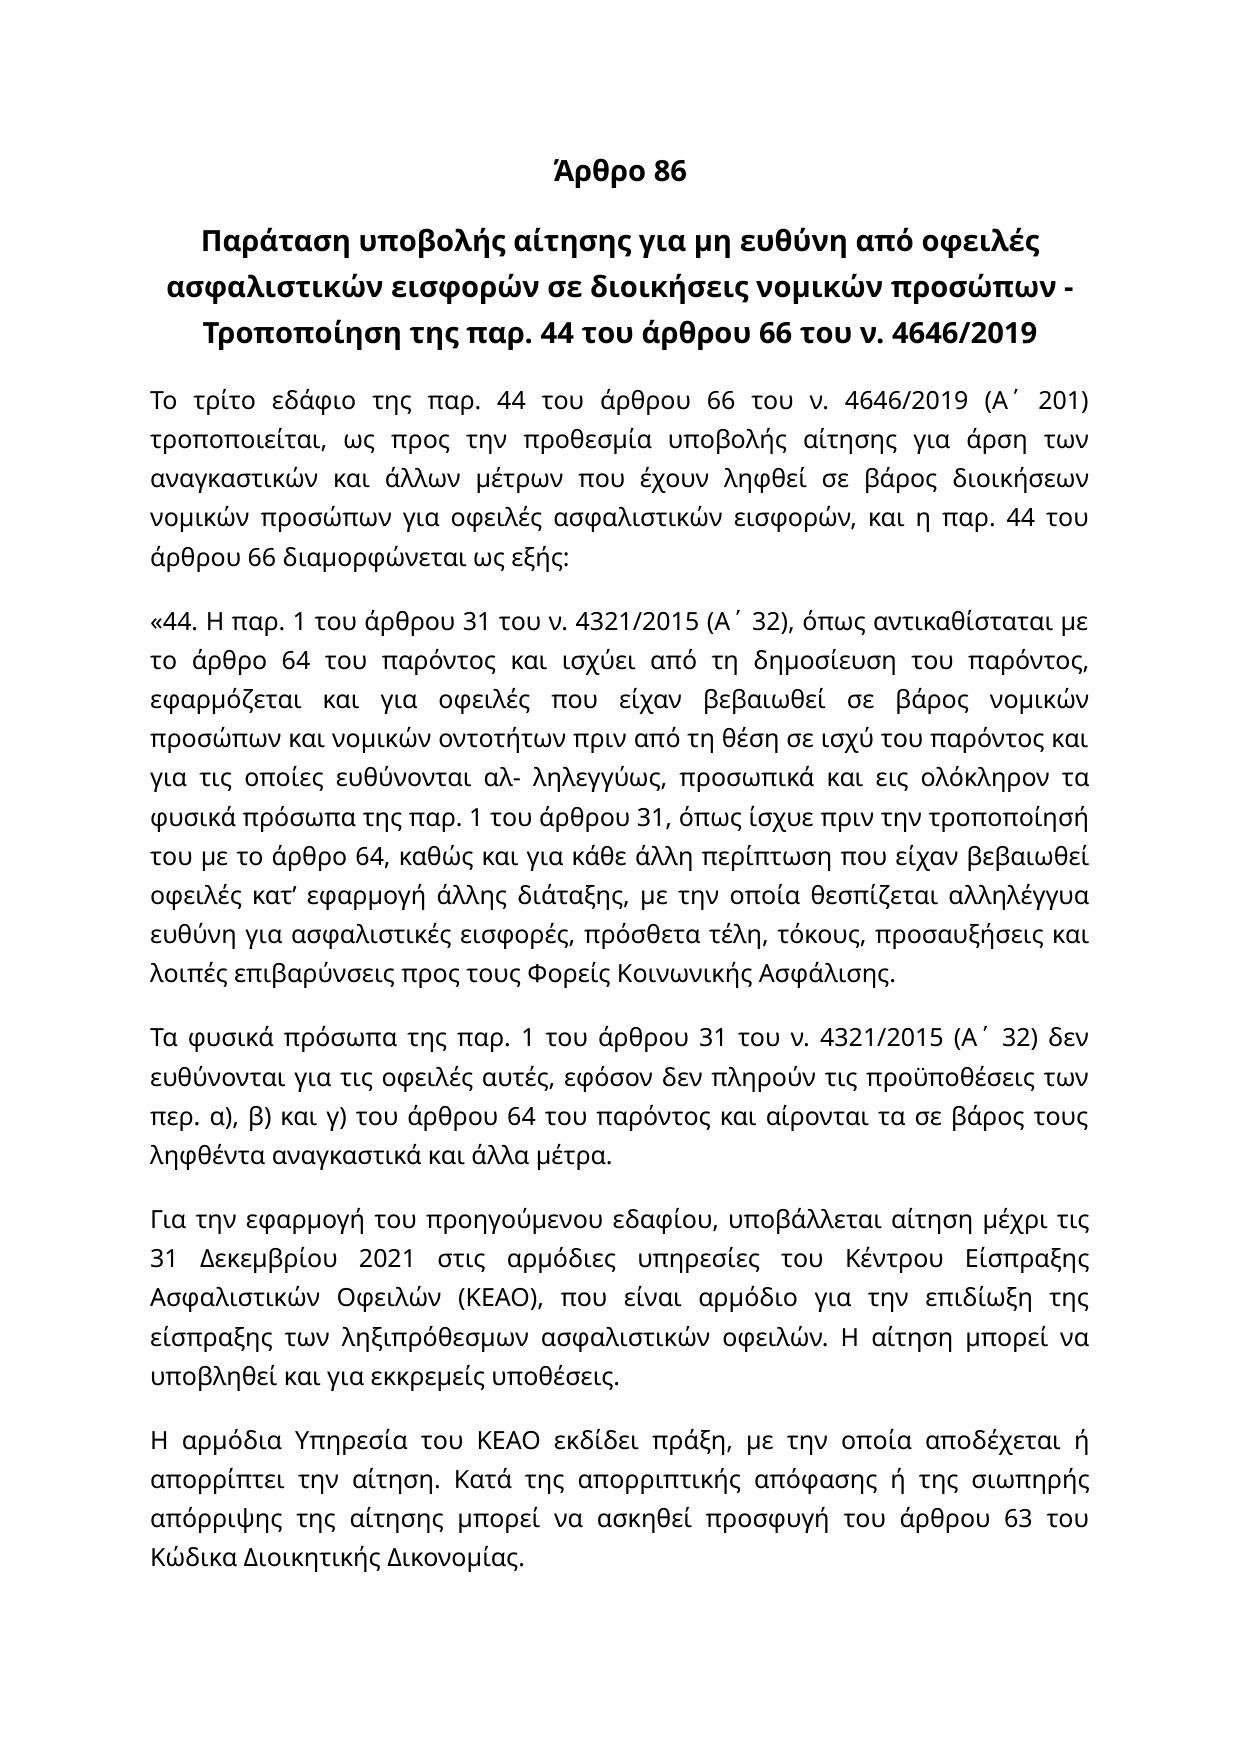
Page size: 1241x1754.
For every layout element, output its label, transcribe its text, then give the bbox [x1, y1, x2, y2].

text Η αρμόδια Υπηρεσία του ΚΕΑΟ εκδίδει πράξη, με την οποία αποδέχεται ή απορρίπτει την αίτηση. Κατά της απορριπτικής απόφασης ή της σιωπηρής απόρριψης της αίτησης μπορεί να ασκηθεί προσφυγή του άρθρου 63 του Κώδικα Διοικητικής Δικονομίας. [150, 1422, 1090, 1574]
text Το τρίτο εδάφιο της παρ. 44 του άρθρου 66 του ν. 4646/2019 (Α΄ 201) τροποποιείται, ως προς την προθεσμία υποβολής αίτησης για άρση των αναγκαστικών και άλλων μέτρων που έχουν ληφθεί σε βάρος διοικήσεων νομικών προσώπων για οφειλές ασφαλιστικών εισφορών, και η παρ. 44 του άρθρου 66 διαμορφώνεται ως εξής: [150, 382, 1090, 573]
text Τα φυσικά πρόσωπα της παρ. 1 του άρθρου 31 του ν. 4321/2015 (A΄ 32) δεν ευθύνονται για τις οφειλές αυτές, εφόσον δεν πληρούν τις προϋποθέσεις των περ. α), β) και γ) του άρθρου 64 του παρόντος και αίρονται τα σε βάρος τους ληφθέντα αναγκαστικά και άλλα μέτρα. [150, 1020, 1090, 1172]
subtitle Παράταση υποβολής αίτησης για μη ευθύνη από οφειλές ασφαλιστικών εισφορών σε διοικήσεις νομικών προσώπων - Τροποποίηση της παρ. 44 του άρθρου 66 του ν. 4646/2019 [150, 221, 1090, 352]
text Για την εφαρμογή του προηγούμενου εδαφίου, υποβάλλεται αίτηση μέχρι τις 31 Δεκεμβρίου 2021 στις αρμόδιες υπηρεσίες του Κέντρου Είσπραξης Ασφαλιστικών Οφειλών (ΚΕΑΟ), που είναι αρμόδιο για την επιδίωξη της είσπραξης των ληξιπρόθεσμων ασφαλιστικών οφειλών. Η αίτηση μπορεί να υποβληθεί και για εκκρεμείς υποθέσεις. [150, 1202, 1090, 1392]
subtitle Άρθρο 86 [150, 150, 1090, 190]
text «44. H παρ. 1 του άρθρου 31 του ν. 4321/2015 (A΄ 32), όπως αντικαθίσταται με τo άρθρο 64 του παρόντος και ισχύει από τη δημοσίευση του παρόντος, εφαρμόζεται και για οφειλές που είχαν βεβαιωθεί σε βάρος νομικών προσώπων και νομικών οντοτήτων πριν από τη θέση σε ισχύ του παρόντος και για τις οποίες ευθύνονται αλ- ληλεγγύως, προσωπικά και εις ολόκληρον τα φυσικά πρόσωπα της παρ. 1 του άρθρου 31, όπως ίσχυε πριν την τροποποίησή του με το άρθρο 64, καθώς και για κάθε άλλη περίπτωση που είχαν βεβαιωθεί οφειλές κατ’ εφαρμογή άλλης διάταξης, με την οποία θεσπίζεται αλληλέγγυα ευθύνη για ασφαλιστικές εισφορές, πρόσθετα τέλη, τόκους, προσαυξήσεις και λοιπές επιβαρύνσεις προς τους Φορείς Κοινωνικής Ασφάλισης. [150, 603, 1090, 990]
